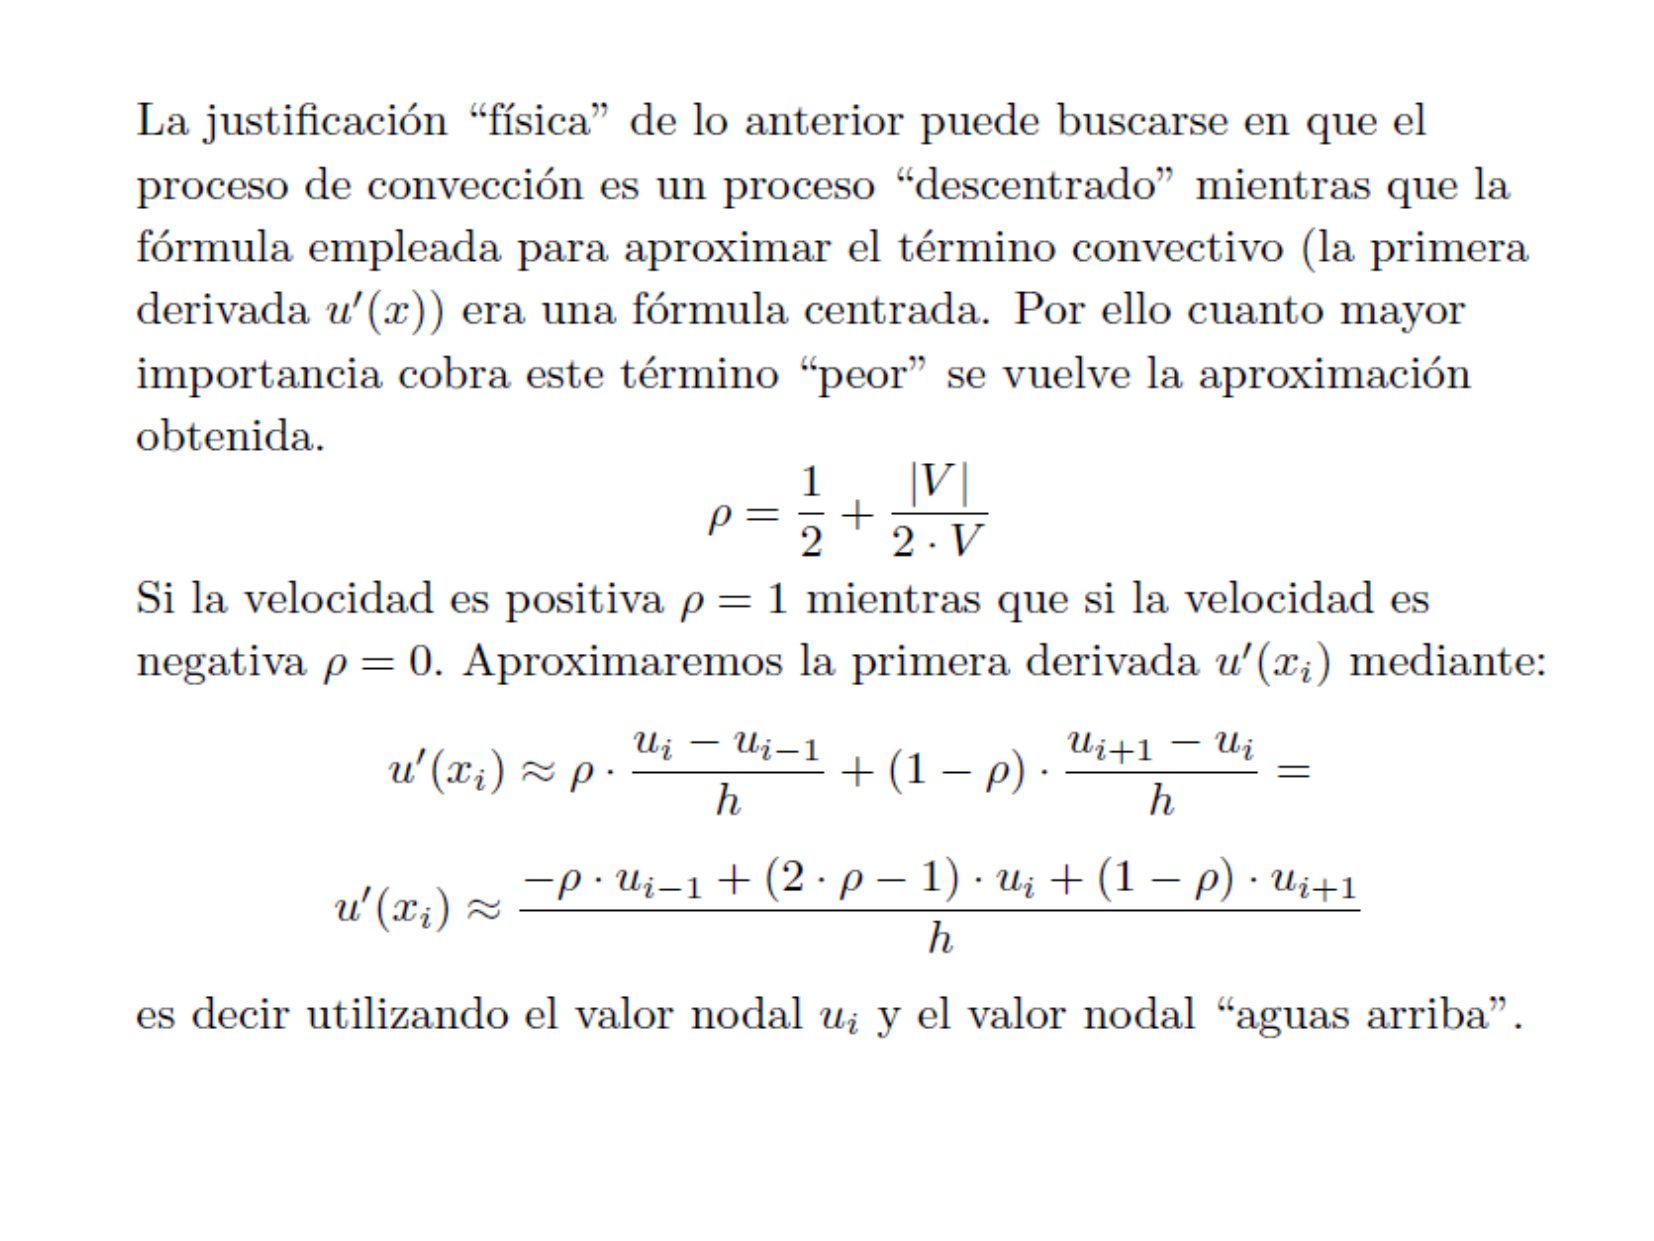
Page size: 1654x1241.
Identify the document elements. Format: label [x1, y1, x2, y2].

picture [118, 88, 1565, 1063]
